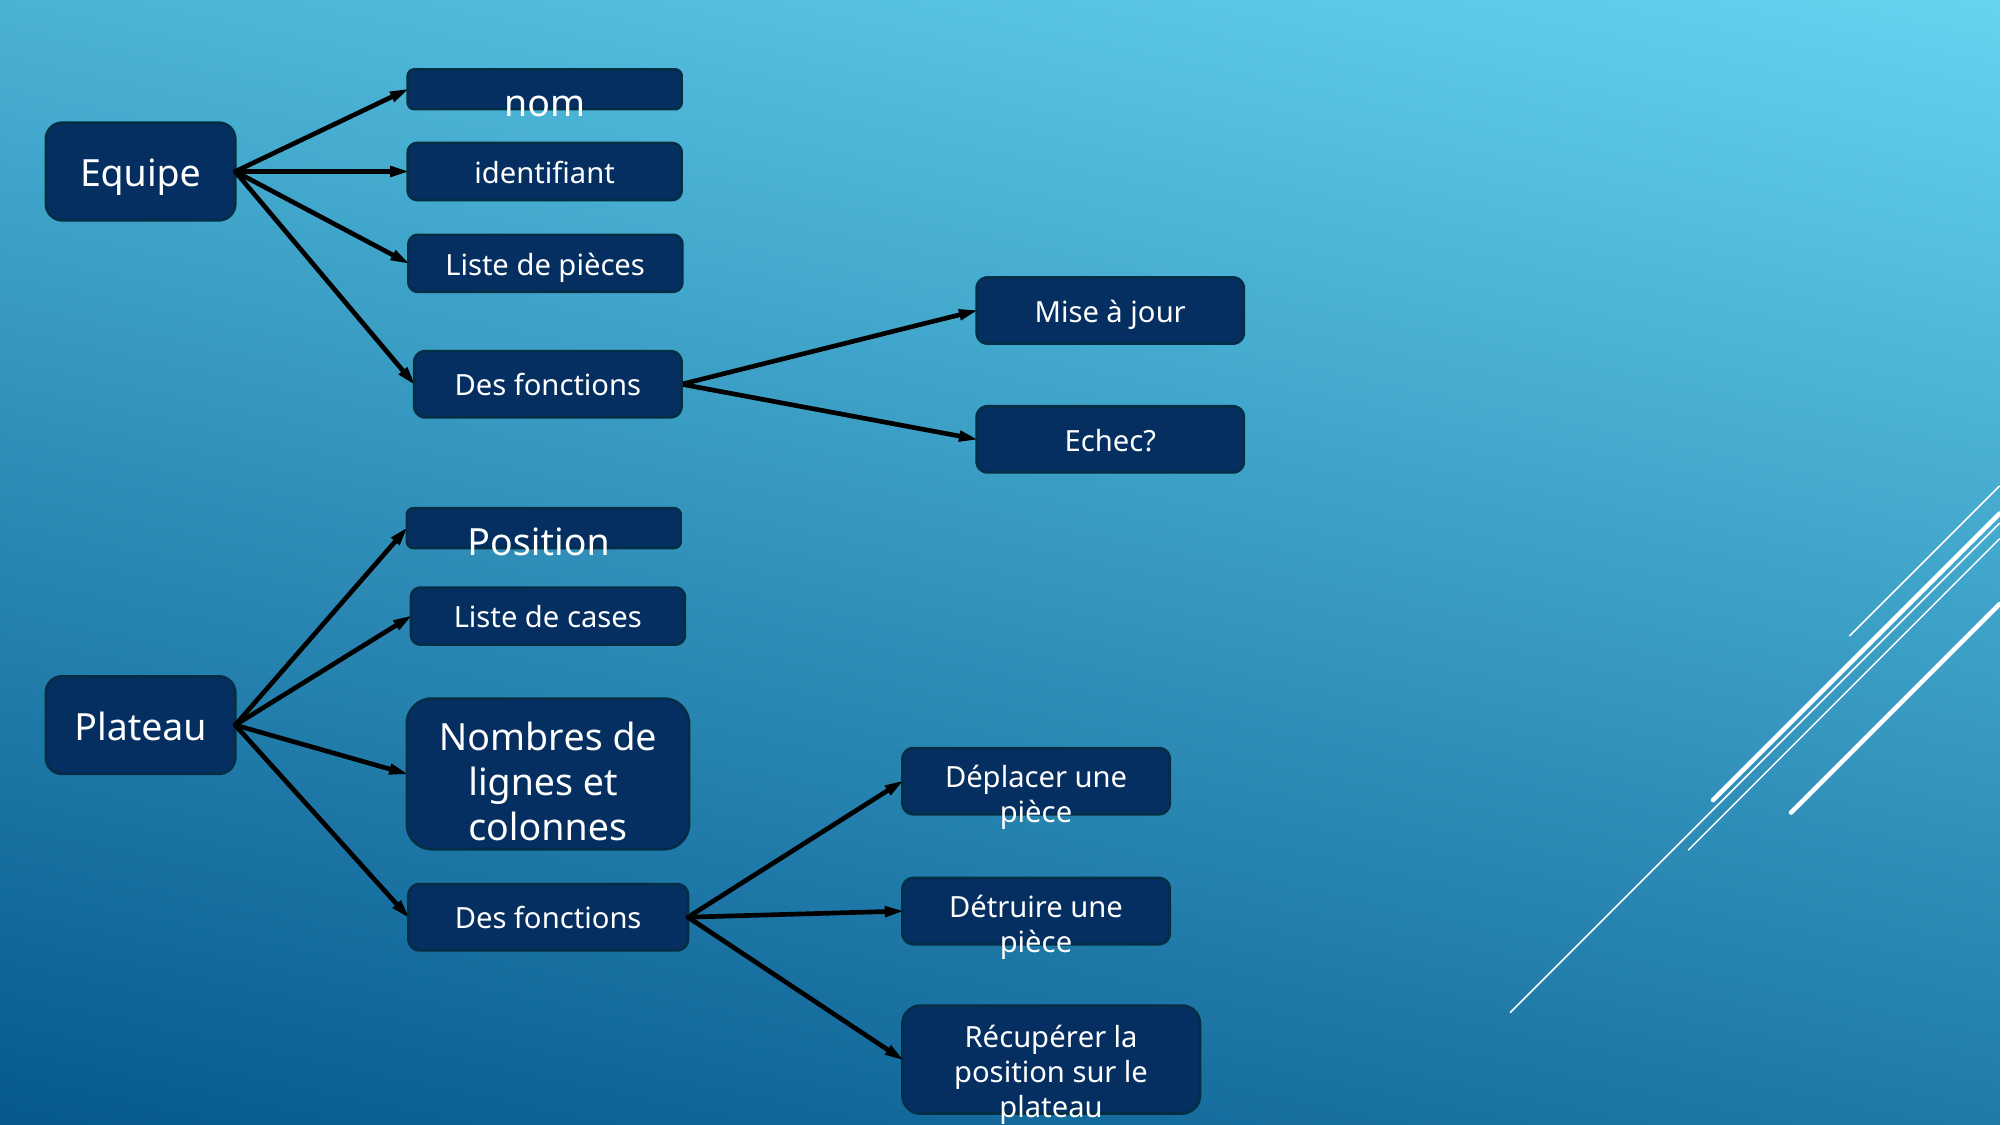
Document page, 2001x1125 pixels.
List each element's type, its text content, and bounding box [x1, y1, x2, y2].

text_box nom [532, 98, 544, 110]
text_box Echec? [976, 406, 1244, 473]
text_box Des fonctions [414, 351, 682, 418]
text_box nom [556, 98, 566, 110]
text_box Position [406, 508, 681, 548]
text_box Détruire une pièce [902, 878, 1170, 945]
text_box Equipe [45, 122, 236, 221]
text_box nom [569, 98, 579, 110]
text_box Liste de pièces [408, 234, 683, 292]
text_box nom [510, 98, 521, 110]
text_box Liste de cases [411, 587, 685, 645]
text_box Des fonctions [408, 884, 688, 951]
text_box Plateau [45, 676, 236, 774]
text_box Récupérer la position sur le plateau [902, 1005, 1201, 1114]
text_box Mise à jour [976, 277, 1244, 344]
text_box Déplacer une pièce [902, 748, 1170, 815]
text_box identifiant [407, 143, 682, 201]
text_box Nombres de lignes et colonnes [406, 698, 690, 850]
text_box nom [407, 69, 682, 110]
